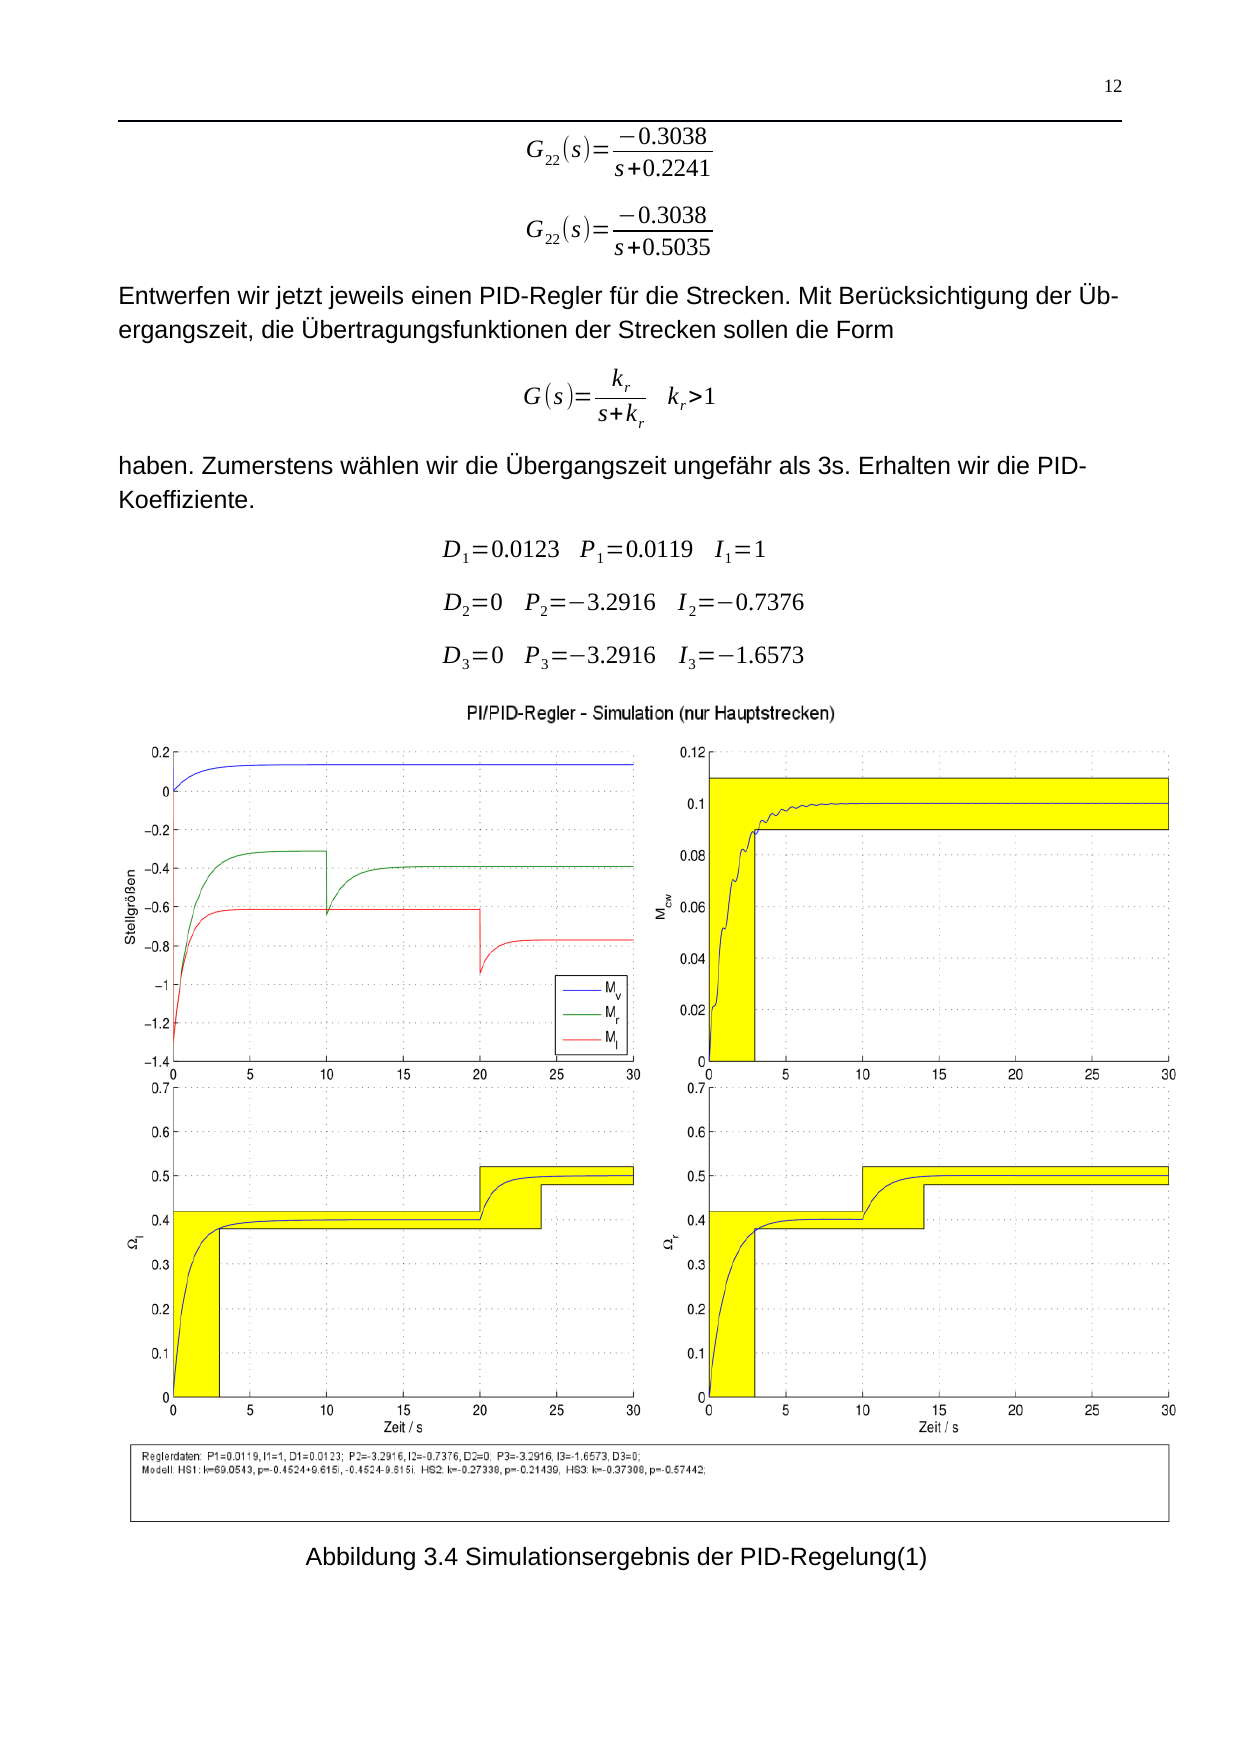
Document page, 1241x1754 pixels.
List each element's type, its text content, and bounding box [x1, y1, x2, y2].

text Abbildung 3.4 Simulationsergebnis der PID-Regelung(1) [118, 1541, 1122, 1570]
text haben. Zumerstens wählen wir die Übergangszeit ungefähr als 3s. Erhalten wir die PID-Koeffiziente. [118, 451, 1122, 514]
text Entwerfen wir jetzt jeweils einen PID-Regler für die Strecken. Mit Berücksichtigung der Üb-ergangszeit, die Übertragungsfunktionen der Strecken sollen die Form [118, 281, 1122, 344]
picture [118, 693, 1181, 1522]
